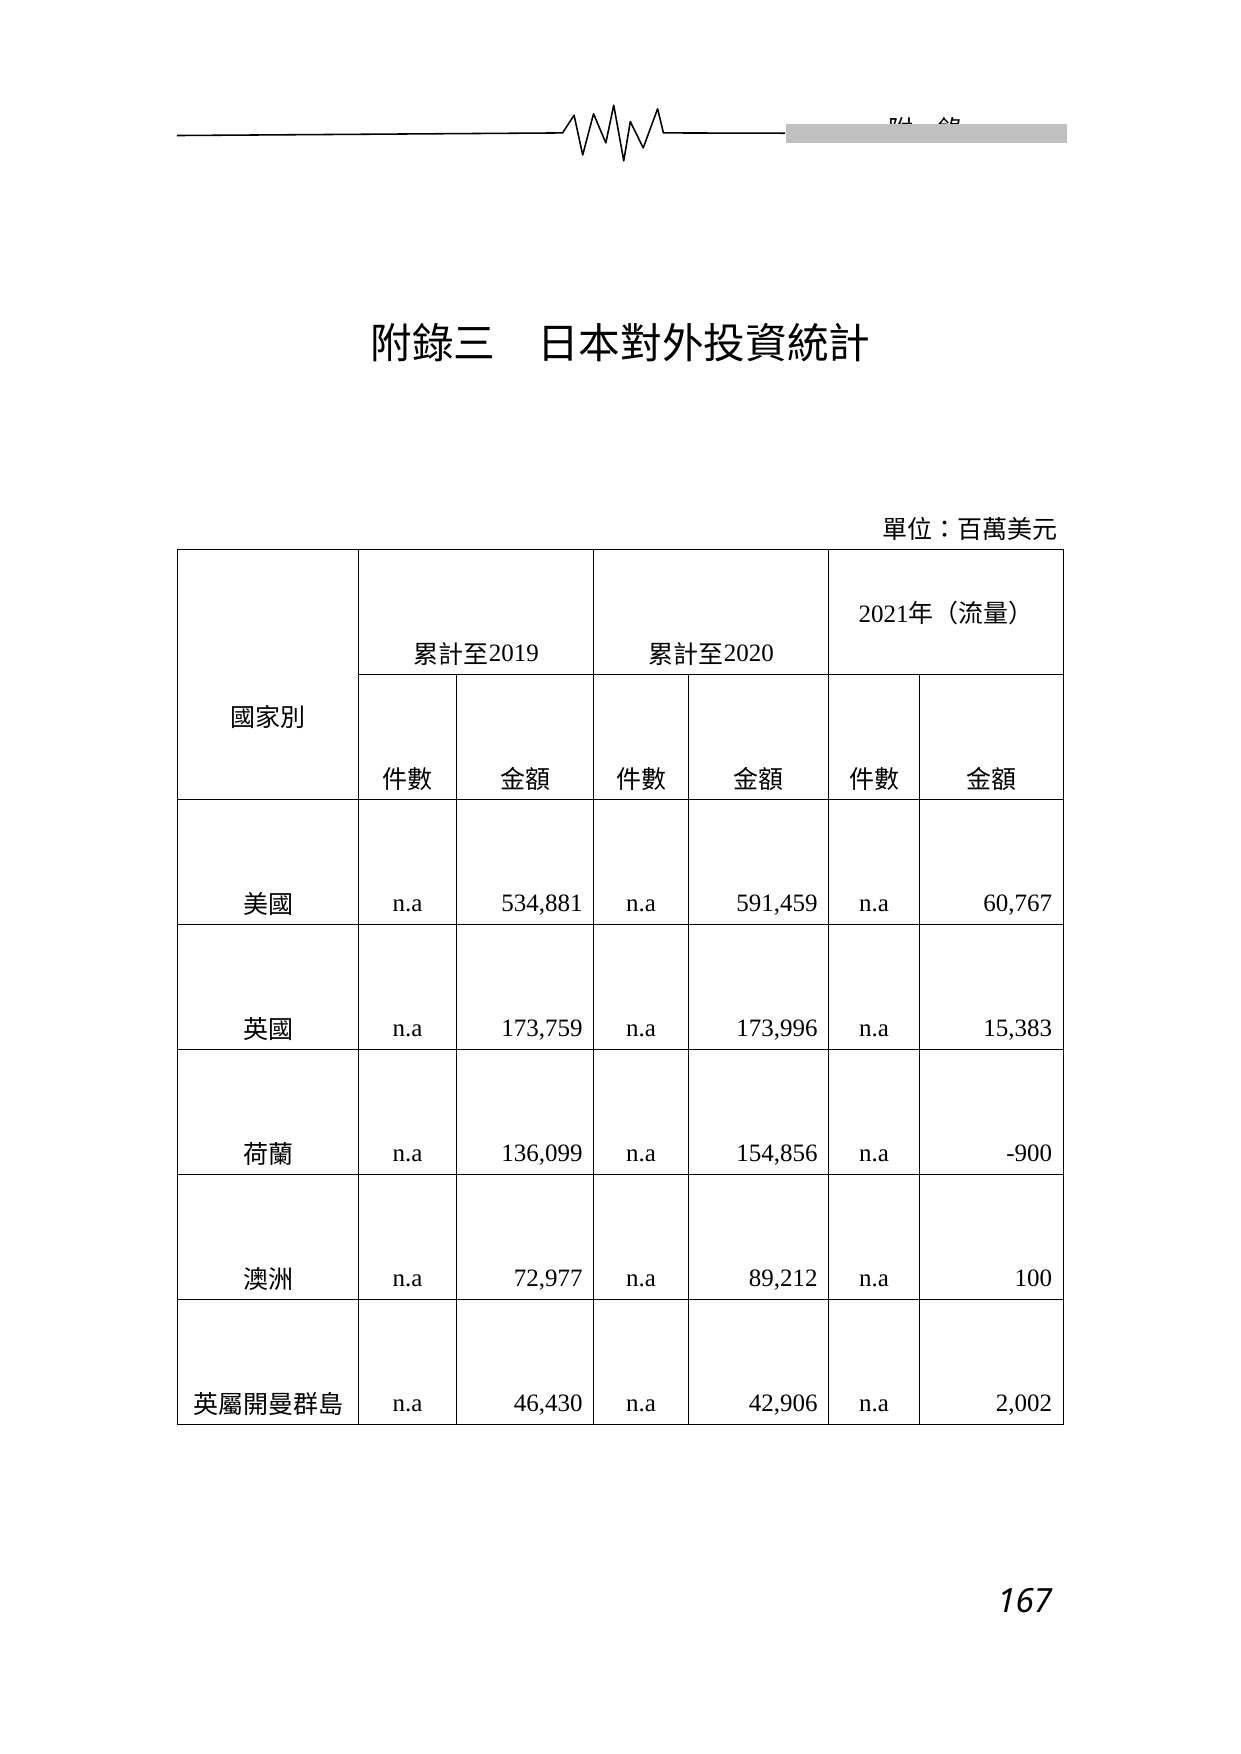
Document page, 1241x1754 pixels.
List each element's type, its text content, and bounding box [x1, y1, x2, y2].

table_cell n.a [359, 800, 456, 924]
table_cell 591,459 [689, 800, 828, 924]
table_cell n.a [359, 1175, 456, 1299]
table_cell n.a [829, 1300, 919, 1424]
table_cell n.a [594, 800, 688, 924]
table_cell 154,856 [689, 1050, 828, 1174]
text 單位：百萬美元 [183, 486, 1057, 549]
table_cell 件數 [359, 675, 456, 799]
table_cell 英屬開曼群島 [178, 1300, 358, 1424]
table_cell 金額 [920, 675, 1063, 799]
table_cell 件數 [829, 675, 919, 799]
table_cell 澳洲 [178, 1175, 358, 1299]
table_header 國家別 [178, 550, 358, 799]
table_cell 件數 [594, 675, 688, 799]
table_cell 荷蘭 [178, 1050, 358, 1174]
table_cell n.a [829, 800, 919, 924]
table_header 累計至2020 [594, 550, 828, 674]
table_cell n.a [594, 1175, 688, 1299]
table_header 累計至2019 [359, 550, 593, 674]
table_cell n.a [359, 925, 456, 1049]
table_cell n.a [829, 1050, 919, 1174]
table_cell n.a [594, 925, 688, 1049]
table_cell -900 [920, 1050, 1063, 1174]
table_cell 42,906 [689, 1300, 828, 1424]
table_cell n.a [359, 1300, 456, 1424]
table_cell 136,099 [457, 1050, 593, 1174]
table_header 2021年（流量） [829, 550, 1063, 674]
table_cell n.a [829, 1175, 919, 1299]
table_cell 英國 [178, 925, 358, 1049]
table_cell n.a [594, 1300, 688, 1424]
table_cell 60,767 [920, 800, 1063, 924]
table_cell 金額 [689, 675, 828, 799]
table_cell 46,430 [457, 1300, 593, 1424]
table_cell 金額 [457, 675, 593, 799]
table_cell 173,996 [689, 925, 828, 1049]
table_cell 15,383 [920, 925, 1063, 1049]
table_cell 美國 [178, 800, 358, 924]
table_cell 100 [920, 1175, 1063, 1299]
text 附錄三 日本對外投資統計 [177, 299, 1063, 361]
table_cell n.a [594, 1050, 688, 1174]
table_cell 72,977 [457, 1175, 593, 1299]
table_cell 534,881 [457, 800, 593, 924]
table_cell 2,002 [920, 1300, 1063, 1424]
table_cell 173,759 [457, 925, 593, 1049]
table_cell 89,212 [689, 1175, 828, 1299]
table_cell n.a [359, 1050, 456, 1174]
table_cell n.a [829, 925, 919, 1049]
